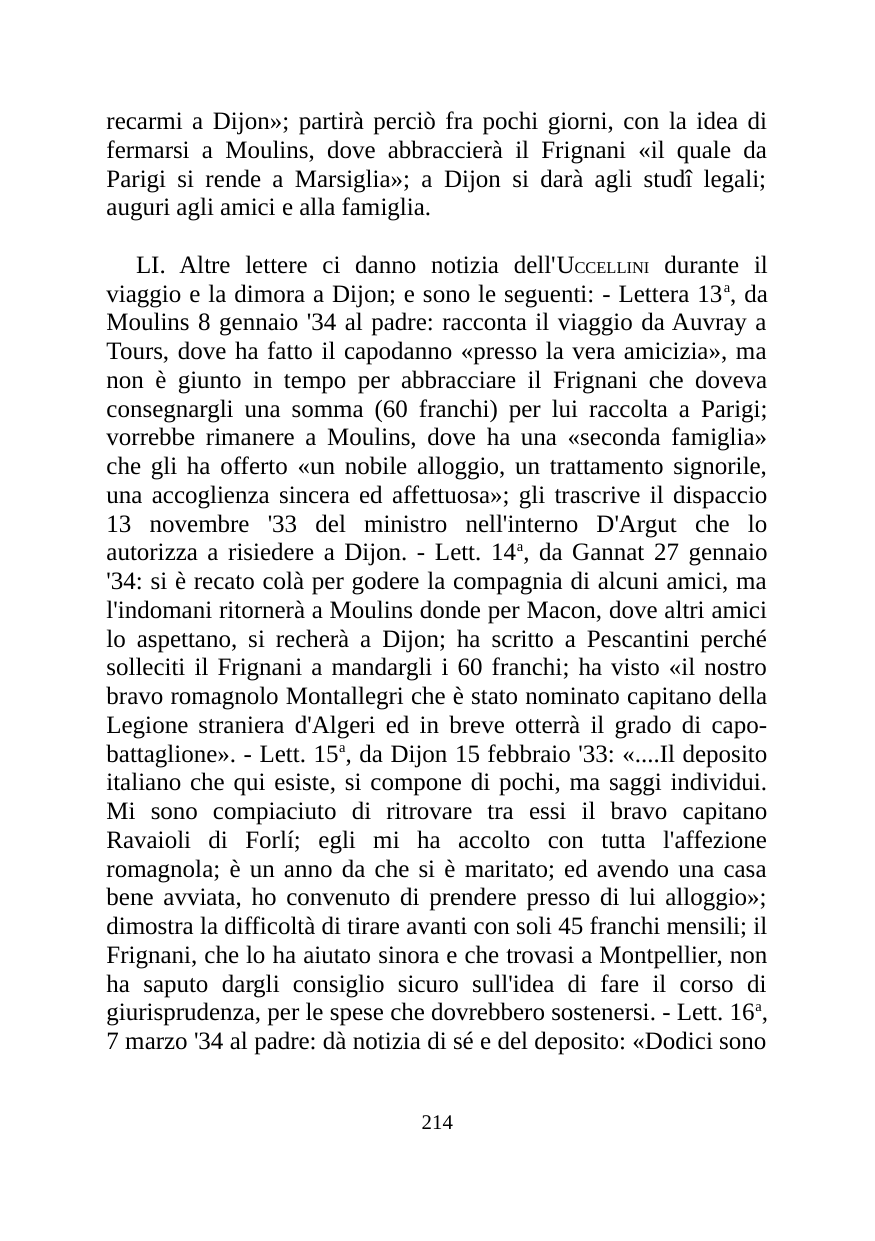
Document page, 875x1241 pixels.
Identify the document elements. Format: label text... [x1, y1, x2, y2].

text LI. Altre lettere ci danno notizia dell'Uccellini durante il viaggio e la dimora a Dijon; e sono le seguenti: - Lettera 13a, da Moulins 8 gennaio '34 al padre: racconta il viaggio da Auvray a Tours, dove ha fatto il capodanno «presso la vera amicizia», ma non è giunto in tempo per abbracciare il Frignani che doveva consegnargli una somma (60 franchi) per lui raccolta a Parigi; vorrebbe rimanere a Moulins, dove ha una «seconda famiglia» che gli ha offerto «un nobile alloggio, un trattamento signorile, una accoglienza sincera ed affettuosa»; gli trascrive il dispaccio 13 novembre '33 del ministro nell'interno D'Argut che lo autorizza a risiedere a Dijon. - Lett. 14a, da Gannat 27 gennaio '34: si è recato colà per godere la compagnia di alcuni amici, ma l'indomani ritornerà a Moulins donde per Macon, dove altri amici lo aspettano, si recherà a Dijon; ha scritto a Pescantini perché solleciti il Frignani a mandargli i 60 franchi; ha visto «il nostro bravo romagnolo Montallegri che è stato nominato capitano della Legione straniera d'Algeri ed in breve otterrà il grado di capo-battaglione». - Lett. 15a, da Dijon 15 febbraio '33: «....Il deposito italiano che qui esiste, si compone di pochi, ma saggi individui. Mi sono compiaciuto di ritrovare tra essi il bravo capitano Ravaioli di Forlí; egli mi ha accolto con tutta l'affezione romagnola; è un anno da che si è maritato; ed avendo una casa bene avviata, ho convenuto di prendere presso di lui alloggio»; dimostra la difficoltà di tirare avanti con soli 45 franchi mensili; il Frignani, che lo ha aiutato sinora e che trovasi a Montpellier, non ha saputo dargli consiglio sicuro sull'idea di fare il corso di giurisprudenza, per le spese che dovrebbero sostenersi. - Lett. 16a, 7 marzo '34 al padre: dà notizia di sé e del deposito: «Dodici sono [106, 250, 768, 1055]
text recarmi a Dijon»; partirà perciò fra pochi giorni, con la idea di fermarsi a Moulins, dove abbraccierà il Frignani «il quale da Parigi si rende a Marsiglia»; a Dijon si darà agli studî legali; auguri agli amici e alla famiglia. [106, 106, 768, 221]
